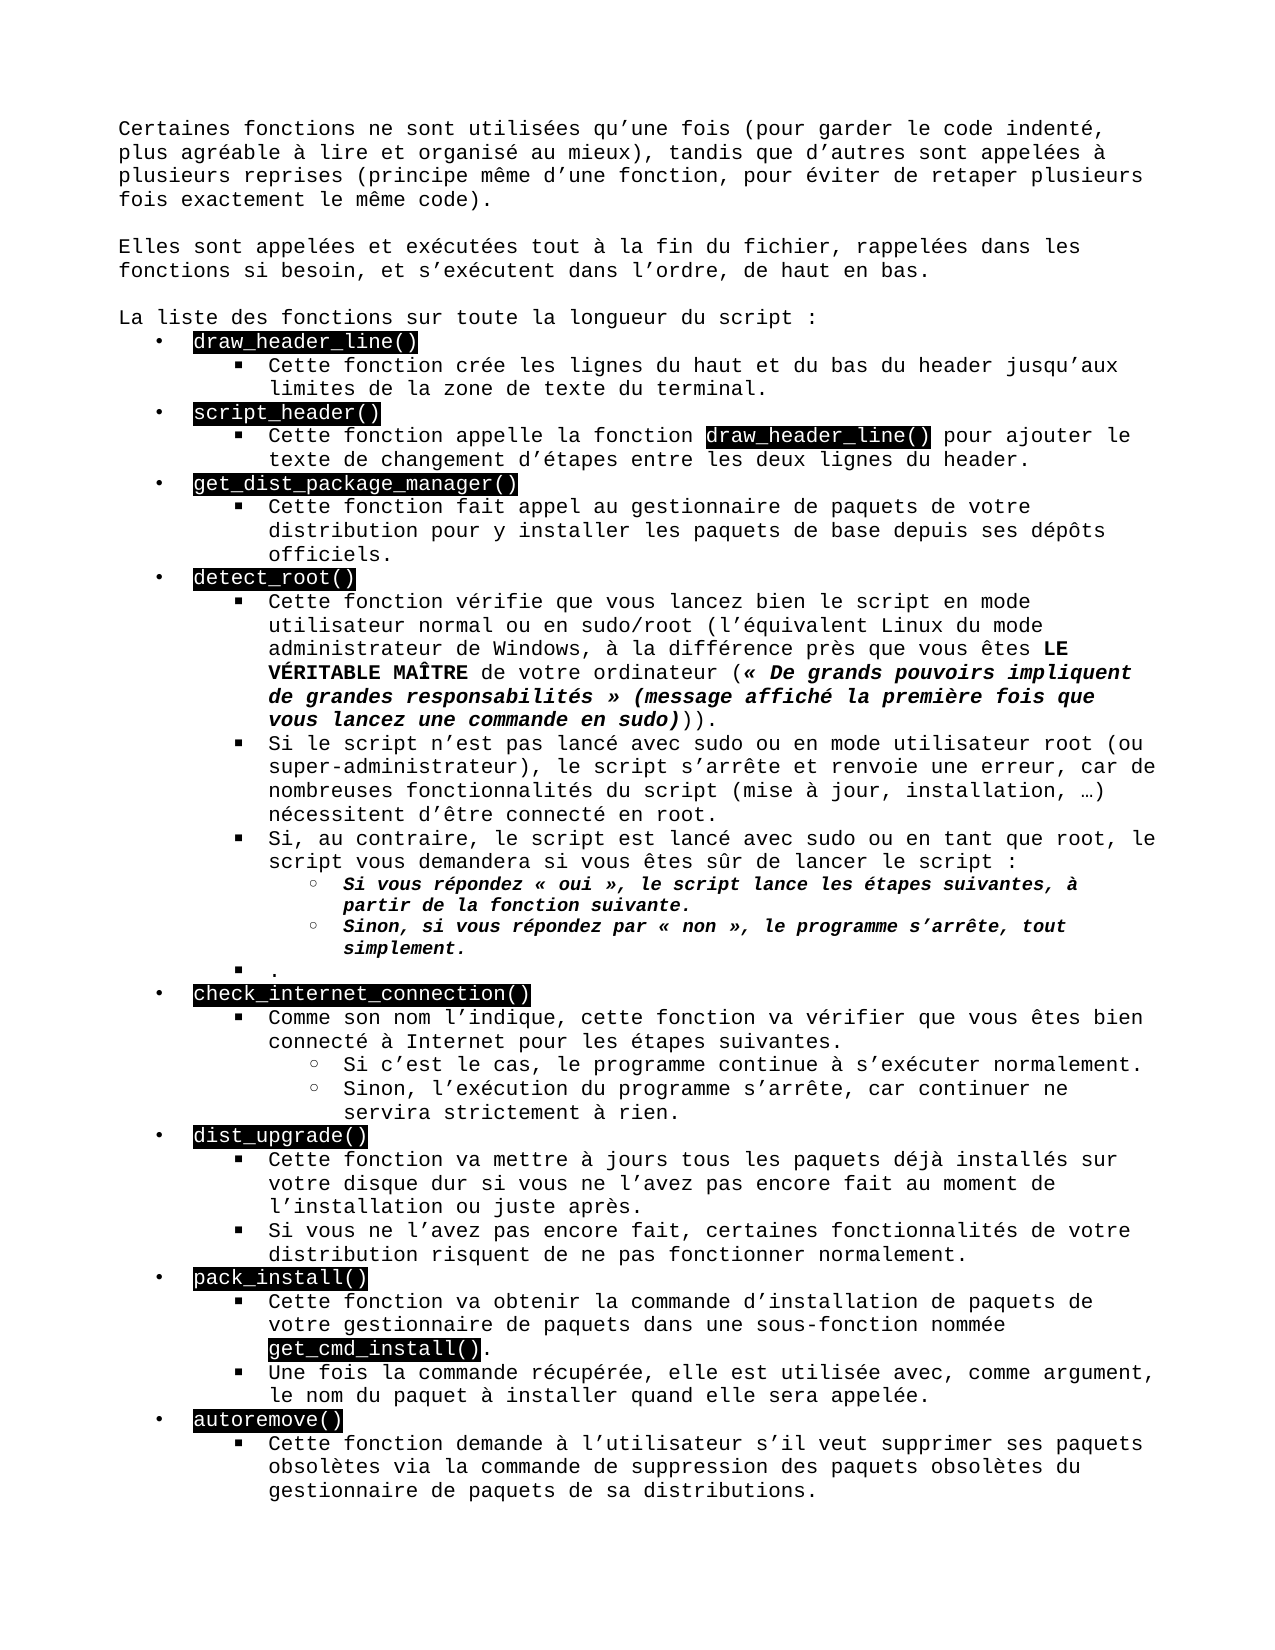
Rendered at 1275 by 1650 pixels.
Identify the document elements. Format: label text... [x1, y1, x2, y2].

list Cette fonction va obtenir la commande d’installation de paquets de votre gestionnaire de paquets dans une sous-fonction nommée get_cmd_install(). [231, 1291, 1157, 1362]
list autoremove() [156, 1409, 1157, 1433]
list Comme son nom l’indique, cette fonction va vérifier que vous êtes bien connecté à Internet pour les étapes suivantes. [231, 1007, 1157, 1054]
list Si c’est le cas, le programme continue à s’exécuter normalement. [306, 1054, 1157, 1078]
list Si, au contraire, le script est lancé avec sudo ou en tant que root, le script vous demandera si vous êtes sûr de lancer le script : [231, 827, 1157, 875]
list draw_header_line() [156, 331, 1157, 354]
list Si le script n’est pas lancé avec sudo ou en mode utilisateur root (ou super-administrateur), le script s’arrête et renvoie une erreur, car de nombreuses fonctionnalités du script (mise à jour, installation, …) nécessitent d’être connecté en root. [231, 733, 1157, 827]
list Sinon, si vous répondez par « non », le programme s’arrête, tout simplement. [306, 917, 1157, 960]
list detect_root() [156, 567, 1157, 591]
list dist_upgrade() [156, 1125, 1157, 1149]
list . [231, 960, 1157, 983]
list check_internet_connection() [156, 983, 1157, 1007]
list Si vous répondez « oui », le script lance les étapes suivantes, à partir de la fonction suivante. [306, 875, 1157, 917]
list script_header() [156, 402, 1157, 426]
list Cette fonction demande à l’utilisateur s’il veut supprimer ses paquets obsolètes via la commande de suppression des paquets obsolètes du gestionnaire de paquets de sa distributions. [231, 1433, 1157, 1504]
text Certaines fonctions ne sont utilisées qu’une fois (pour garder le code indenté, plus agréable à lire et organisé au mieux), tandis que d’autres sont appelées à plusieurs reprises (principe même d’une fonction, pour éviter de retaper plusieurs fois exactement le même code). [118, 118, 1157, 213]
list Cette fonction va mettre à jours tous les paquets déjà installés sur votre disque dur si vous ne l’avez pas encore fait au moment de l’installation ou juste après. [231, 1149, 1157, 1220]
list get_dist_package_manager() [156, 473, 1157, 496]
list Cette fonction fait appel au gestionnaire de paquets de votre distribution pour y installer les paquets de base depuis ses dépôts officiels. [231, 496, 1157, 567]
text La liste des fonctions sur toute la longueur du script : [118, 307, 1157, 331]
list Cette fonction vérifie que vous lancez bien le script en mode utilisateur normal ou en sudo/root (l’équivalent Linux du mode administrateur de Windows, à la différence près que vous êtes LE VÉRITABLE MAÎTRE de votre ordinateur (« De grands pouvoirs impliquent de grandes responsabilités » (message affiché la première fois que vous lancez une commande en sudo))). [231, 591, 1157, 733]
list Cette fonction appelle la fonction draw_header_line() pour ajouter le texte de changement d’étapes entre les deux lignes du header. [231, 426, 1157, 473]
list Si vous ne l’avez pas encore fait, certaines fonctionnalités de votre distribution risquent de ne pas fonctionner normalement. [231, 1220, 1157, 1267]
list pack_install() [156, 1267, 1157, 1291]
text Elles sont appelées et exécutées tout à la fin du fichier, rappelées dans les fonctions si besoin, et s’exécutent dans l’ordre, de haut en bas. [118, 236, 1157, 284]
list Cette fonction crée les lignes du haut et du bas du header jusqu’aux limites de la zone de texte du terminal. [231, 354, 1157, 402]
list Sinon, l’exécution du programme s’arrête, car continuer ne servira strictement à rien. [306, 1078, 1157, 1125]
list Une fois la commande récupérée, elle est utilisée avec, comme argument, le nom du paquet à installer quand elle sera appelée. [231, 1362, 1157, 1409]
